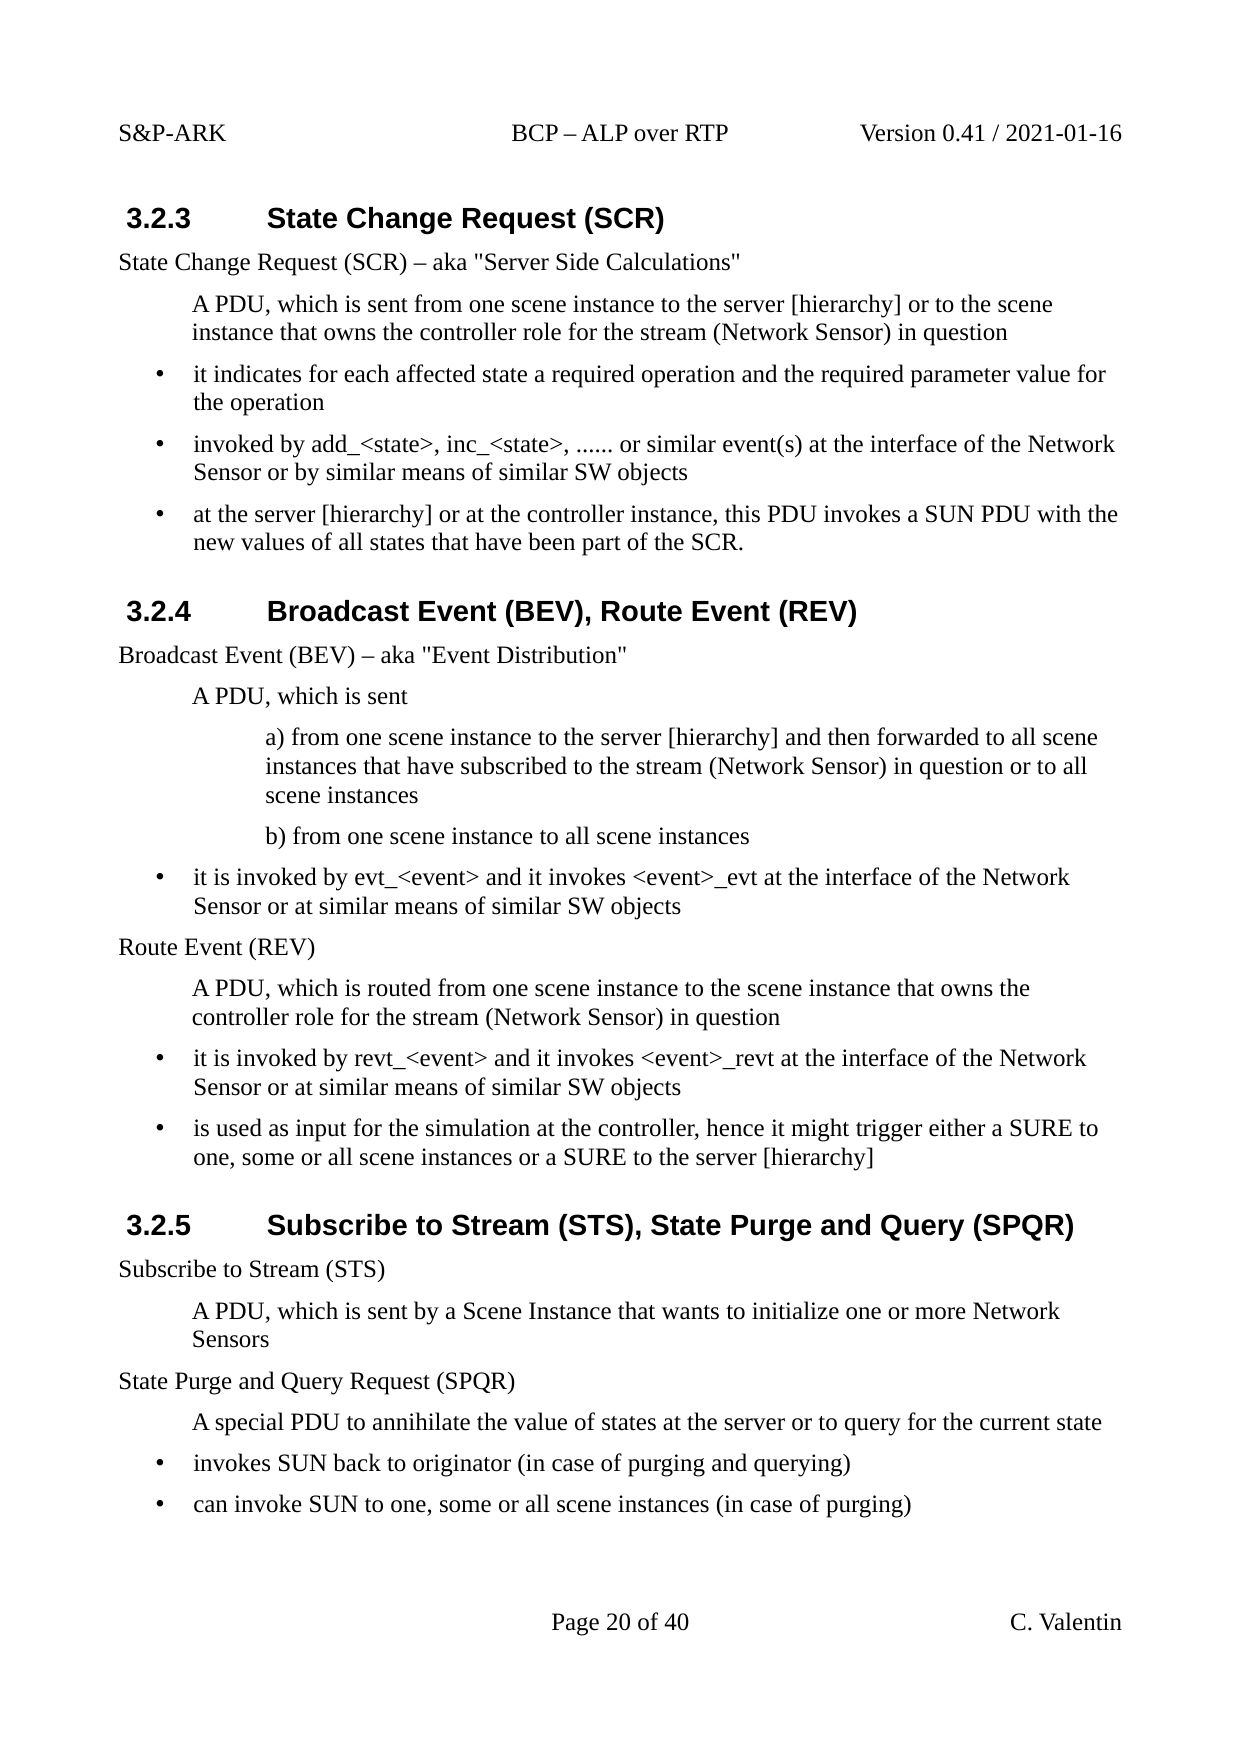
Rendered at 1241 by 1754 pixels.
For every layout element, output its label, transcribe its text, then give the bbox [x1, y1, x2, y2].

text A PDU, which is sent [192, 681, 1122, 710]
list it is invoked by evt_<event> and it invokes <event>_evt at the interface of the Network Sensor or at similar means of similar SW objects [156, 862, 1122, 920]
text A PDU, which is routed from one scene instance to the scene instance that owns the controller role for the stream (Network Sensor) in question [192, 973, 1122, 1031]
text State Purge and Query Request (SPQR) [118, 1366, 1122, 1394]
text b) from one scene instance to all scene instances [265, 821, 1122, 850]
subtitle State Change Request (SCR) [118, 201, 1122, 235]
text State Change Request (SCR) – aka "Server Side Calculations" [118, 247, 1122, 276]
text A PDU, which is sent by a Scene Instance that wants to initialize one or more Network Sensors [192, 1296, 1122, 1353]
list it indicates for each affected state a required operation and the required parameter value for the operation [156, 359, 1122, 416]
text Broadcast Event (BEV) – aka "Event Distribution" [118, 640, 1122, 668]
list invoked by add_<state>, inc_<state>, ...... or similar event(s) at the interface of the Network Sensor or by similar means of similar SW objects [156, 429, 1122, 486]
list can invoke SUN to one, some or all scene instances (in case of purging) [156, 1489, 1122, 1518]
list invokes SUN back to originator (in case of purging and querying) [156, 1448, 1122, 1477]
subtitle Subscribe to Stream (STS), State Purge and Query (SPQR) [118, 1208, 1122, 1242]
list it is invoked by revt_<event> and it invokes <event>_revt at the interface of the Network Sensor or at similar means of similar SW objects [156, 1043, 1122, 1101]
text A special PDU to annihilate the value of states at the server or to query for the current state [192, 1407, 1122, 1436]
text Subscribe to Stream (STS) [118, 1254, 1122, 1283]
list at the server [hierarchy] or at the controller instance, this PDU invokes a SUN PDU with the new values of all states that have been part of the SCR. [156, 499, 1122, 556]
text A PDU, which is sent from one scene instance to the server [hierarchy] or to the scene instance that owns the controller role for the stream (Network Sensor) in question [192, 289, 1122, 346]
text a) from one scene instance to the server [hierarchy] and then forwarded to all scene instances that have subscribed to the stream (Network Sensor) in question or to all scene instances [265, 722, 1122, 808]
text Route Event (REV) [118, 932, 1122, 961]
subtitle Broadcast Event (BEV), Route Event (REV) [118, 594, 1122, 627]
list is used as input for the simulation at the controller, hence it might trigger either a SURE to one, some or all scene instances or a SURE to the server [hierarchy] [156, 1113, 1122, 1171]
